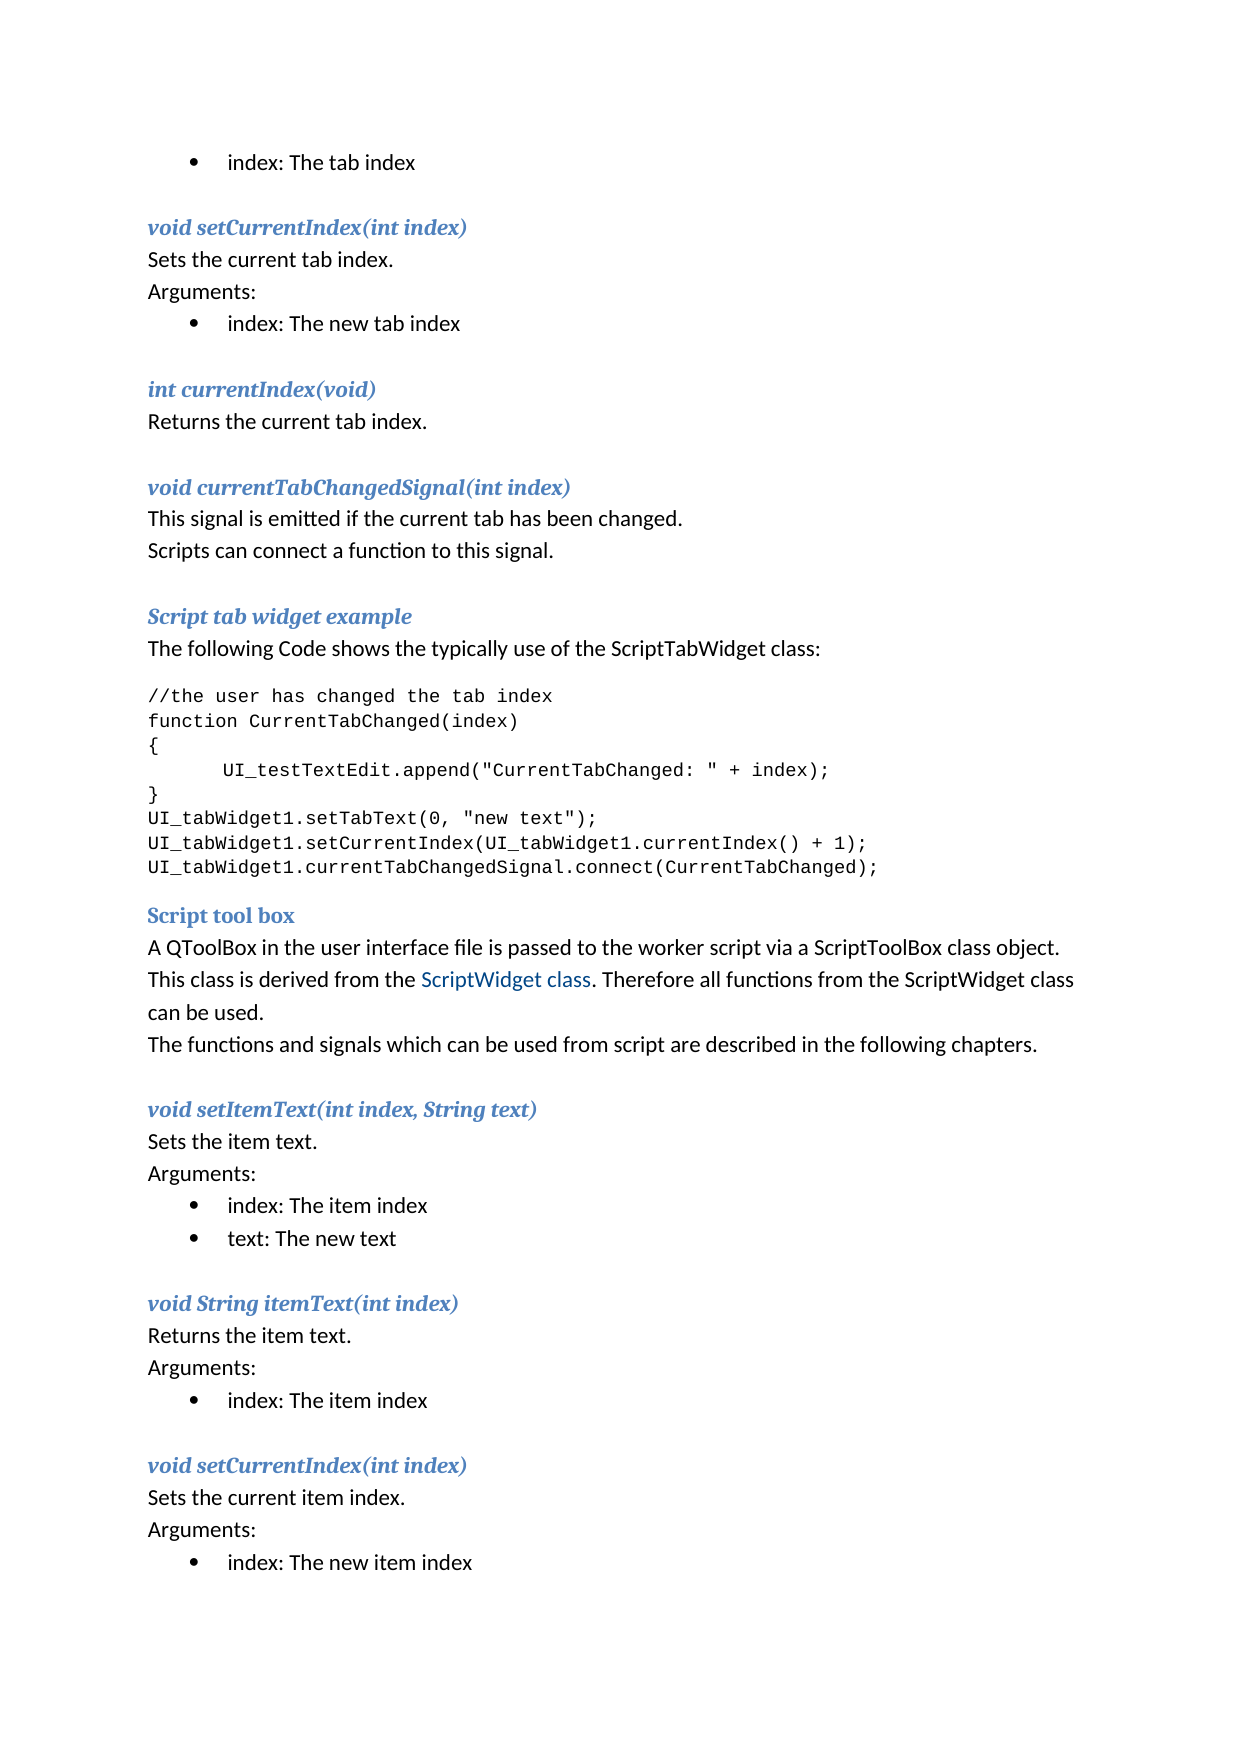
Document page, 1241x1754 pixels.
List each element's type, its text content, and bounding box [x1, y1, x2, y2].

text Returns the item text. [148, 1321, 1093, 1349]
text Returns the current tab index. [148, 407, 1093, 435]
text Sets the item text. [148, 1127, 1093, 1155]
text Scripts can connect a function to this signal. [148, 537, 1093, 565]
text The functions and signals which can be used from script are described in the following chapters. [148, 1030, 1093, 1058]
subtitle int currentIndex(void) [148, 377, 1093, 403]
text UI_tabWidget1.currentTabChangedSignal.connect(CurrentTabChanged); [148, 858, 1093, 879]
list index: The item index [190, 1386, 1093, 1414]
list index: The new item index [190, 1548, 1093, 1576]
text Arguments: [148, 277, 1093, 305]
text Arguments: [148, 1353, 1093, 1382]
list text: The new text [190, 1224, 1093, 1252]
text { [148, 736, 1093, 757]
text The following Code shows the typically use of the ScriptTabWidget class: [148, 634, 1093, 662]
text //the user has changed the tab index [148, 687, 1093, 708]
text function CurrentTabChanged(index) [148, 712, 1093, 733]
text UI_tabWidget1.setTabText(0, "new text"); [148, 809, 1093, 830]
text Sets the current item index. [148, 1483, 1093, 1511]
list index: The new tab index [190, 309, 1093, 337]
text UI_testTextEdit.append("CurrentTabChanged: " + index); [148, 760, 1093, 782]
text UI_tabWidget1.setCurrentIndex(UI_tabWidget1.currentIndex() + 1); [148, 833, 1093, 855]
subtitle void currentTabChangedSignal(int index) [148, 474, 1093, 501]
subtitle void setCurrentIndex(int index) [148, 215, 1093, 241]
text This class is derived from the ScriptWidget class. Therefore all functions from the ScriptWidget class can be used. [148, 965, 1093, 1026]
text Sets the current tab index. [148, 245, 1093, 273]
text This signal is emitted if the current tab has been changed. [148, 504, 1093, 532]
subtitle Script tab widget example [148, 604, 1093, 630]
text Arguments: [148, 1159, 1093, 1187]
subtitle void String itemText(int index) [148, 1291, 1093, 1317]
list index: The tab index [190, 148, 1093, 176]
subtitle void setCurrentIndex(int index) [148, 1453, 1093, 1479]
subtitle Script tool box [148, 903, 1093, 929]
list index: The item index [190, 1192, 1093, 1220]
subtitle void setItemText(int index, String text) [148, 1097, 1093, 1123]
text Arguments: [148, 1515, 1093, 1543]
text } [148, 785, 1093, 806]
text A QToolBox in the user interface file is passed to the worker script via a ScriptToolBox class object. [148, 933, 1093, 961]
